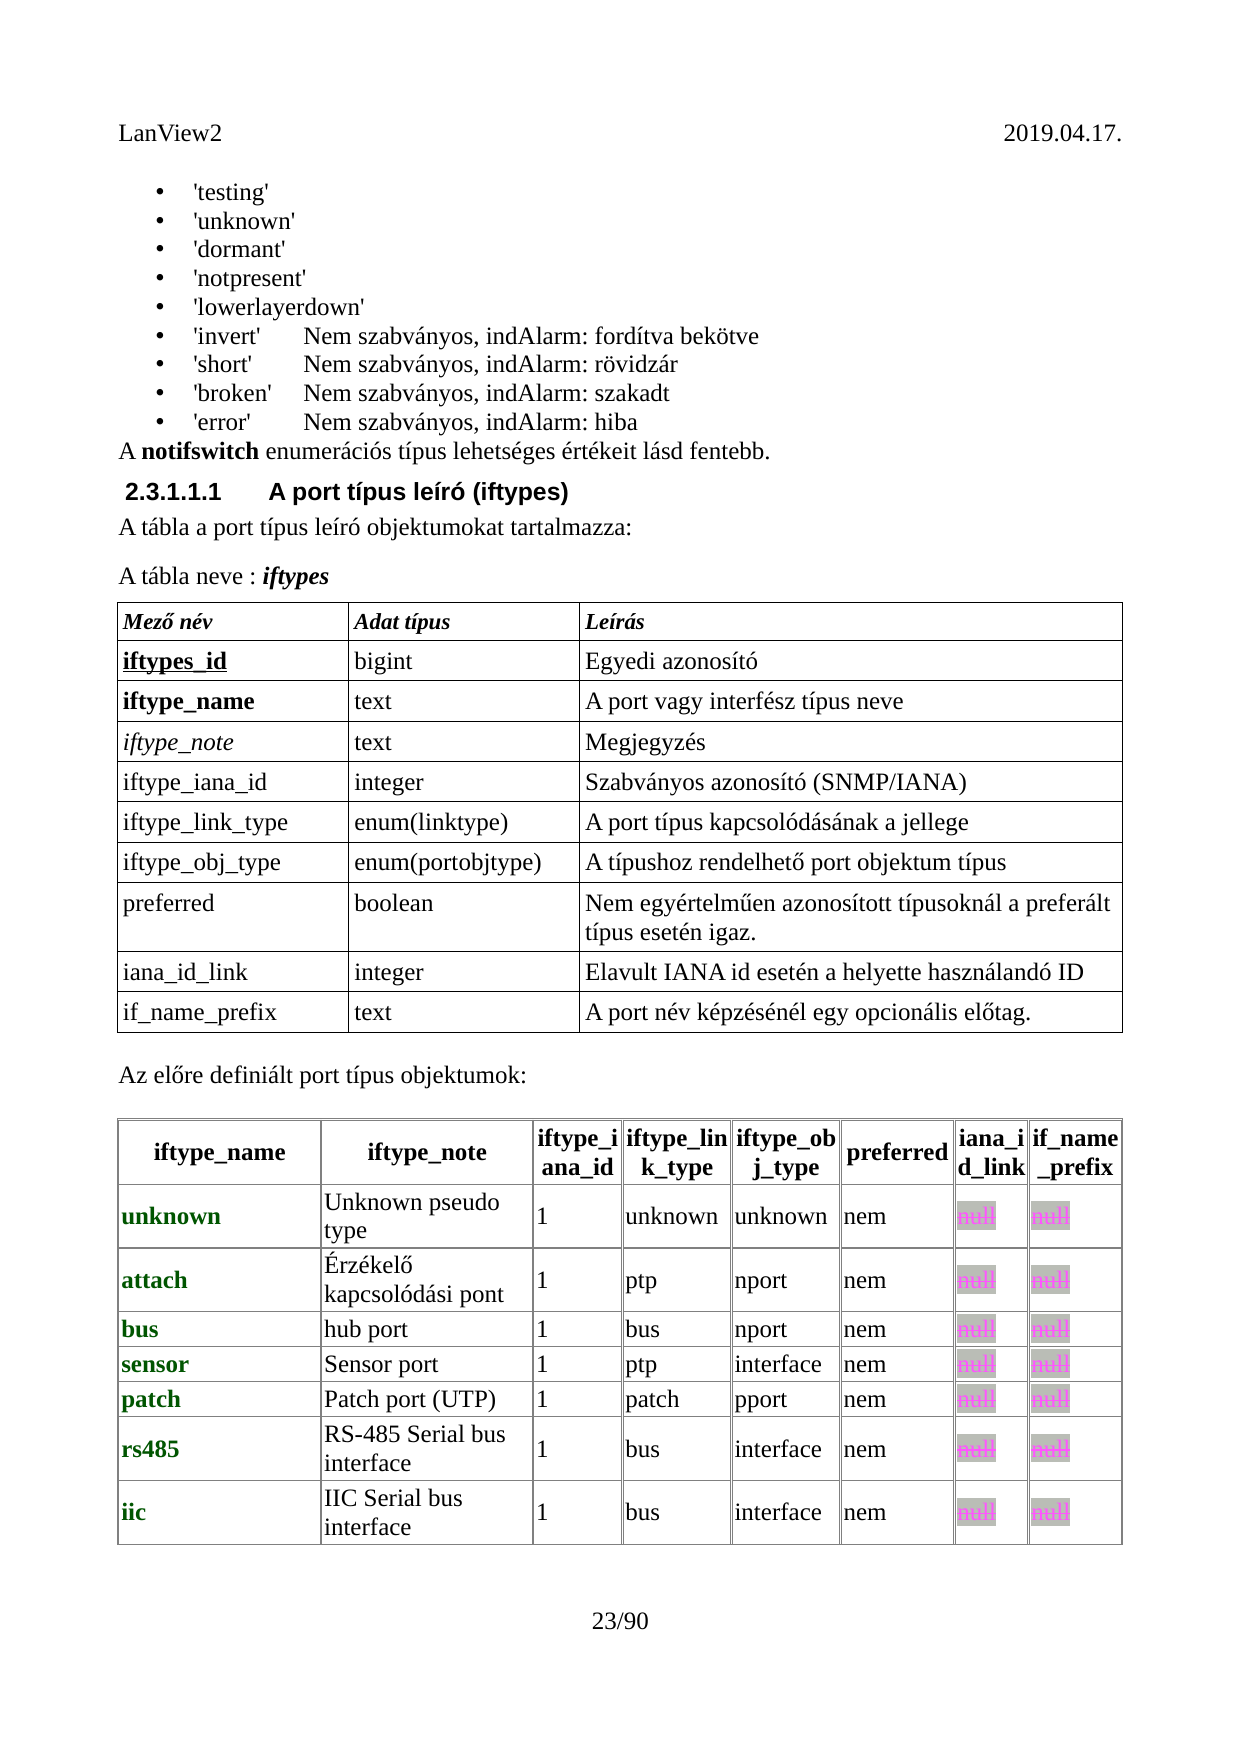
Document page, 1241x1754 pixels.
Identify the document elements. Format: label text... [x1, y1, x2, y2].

list 'broken' Nem szabványos, indAlarm: szakadt [156, 378, 1122, 407]
table_cell enum(portobjtype) [349, 843, 579, 882]
table_cell text [349, 681, 579, 721]
table_header iftype_link_type [624, 1121, 730, 1183]
table_cell Elavult IANA id esetén a helyette használandó ID [580, 952, 1122, 991]
table_cell null [1030, 1249, 1121, 1311]
table_cell rs485 [119, 1417, 320, 1480]
table_header Leírás [580, 603, 1122, 640]
table_cell bus [119, 1312, 320, 1346]
table_cell 1 [534, 1417, 621, 1480]
table_cell iftype_note [118, 722, 348, 761]
table_cell iftype_name [118, 681, 348, 721]
table_cell null [956, 1312, 1027, 1346]
table_cell iftype_iana_id [118, 762, 348, 801]
table_cell Unknown pseudo type [322, 1185, 532, 1247]
table_cell unknown [624, 1185, 730, 1247]
table_cell 1 [534, 1185, 621, 1247]
table_cell sensor [119, 1347, 320, 1381]
table_cell bus [624, 1481, 730, 1543]
table_cell RS-485 Serial bus interface [322, 1417, 532, 1480]
table_cell preferred [118, 883, 348, 951]
table_cell A port típus kapcsolódásának a jellege [580, 802, 1122, 842]
table_cell nem [842, 1312, 953, 1346]
table_cell nport [733, 1312, 839, 1346]
table_cell iic [119, 1481, 320, 1543]
table_cell boolean [349, 883, 579, 951]
table_cell Patch port (UTP) [322, 1382, 532, 1416]
table_cell unknown [733, 1185, 839, 1247]
table_cell iana_id_link [118, 952, 348, 991]
table_cell 1 [534, 1249, 621, 1311]
table_cell bigint [349, 641, 579, 680]
table_cell ptp [624, 1347, 730, 1381]
table_cell attach [119, 1249, 320, 1311]
table_cell bus [624, 1417, 730, 1480]
subtitle A port típus leíró (iftypes) [118, 477, 1122, 506]
table_cell nem [842, 1249, 953, 1311]
list 'error' Nem szabványos, indAlarm: hiba [156, 407, 1122, 436]
table_header if_name_prefix [1030, 1121, 1121, 1183]
text A notifswitch enumerációs típus lehetséges értékeit lásd fentebb. [118, 436, 1122, 464]
text A tábla a port típus leíró objektumokat tartalmazza: [118, 512, 1122, 541]
table_cell A típushoz rendelhető port objektum típus [580, 843, 1122, 882]
table_cell null [956, 1347, 1027, 1381]
table_cell nem [842, 1382, 953, 1416]
table_cell ptp [624, 1249, 730, 1311]
table_cell nem [842, 1481, 953, 1543]
list 'notpresent' [156, 263, 1122, 292]
table_cell null [1030, 1382, 1121, 1416]
table_cell null [956, 1249, 1027, 1311]
table_header iftype_iana_id [534, 1121, 621, 1183]
text A tábla neve : iftypes [118, 561, 1122, 590]
list 'lowerlayerdown' [156, 292, 1122, 321]
table_header Mező név [118, 603, 348, 640]
table_cell Sensor port [322, 1347, 532, 1381]
table_cell Nem egyértelműen azonosított típusoknál a preferált típus esetén igaz. [580, 883, 1122, 951]
table_cell patch [119, 1382, 320, 1416]
table_cell nem [842, 1417, 953, 1480]
table_cell Érzékelő kapcsolódási pont [322, 1249, 532, 1311]
table_cell bus [624, 1312, 730, 1346]
table_cell text [349, 992, 579, 1032]
table_cell Egyedi azonosító [580, 641, 1122, 680]
table_cell 1 [534, 1382, 621, 1416]
table_cell 1 [534, 1347, 621, 1381]
table_cell patch [624, 1382, 730, 1416]
table_cell null [956, 1185, 1027, 1247]
table_cell interface [733, 1481, 839, 1543]
table_cell 1 [534, 1481, 621, 1543]
table_cell null [1030, 1417, 1121, 1480]
list 'short' Nem szabványos, indAlarm: rövidzár [156, 349, 1122, 378]
table_header iftype_obj_type [733, 1121, 839, 1183]
table_cell iftype_link_type [118, 802, 348, 842]
table_cell enum(linktype) [349, 802, 579, 842]
table_cell A port vagy interfész típus neve [580, 681, 1122, 721]
table_cell nem [842, 1347, 953, 1381]
table_header iftype_note [322, 1121, 532, 1183]
table_header Adat típus [349, 603, 579, 640]
table_header iftype_name [119, 1121, 320, 1183]
table_cell null [956, 1417, 1027, 1480]
table_cell unknown [119, 1185, 320, 1247]
table_cell if_name_prefix [118, 992, 348, 1032]
table_cell null [956, 1382, 1027, 1416]
table_cell Megjegyzés [580, 722, 1122, 761]
table_cell null [956, 1481, 1027, 1543]
table_cell text [349, 722, 579, 761]
table_cell interface [733, 1417, 839, 1480]
table_cell null [1030, 1312, 1121, 1346]
table_cell null [1030, 1347, 1121, 1381]
table_cell nport [733, 1249, 839, 1311]
table_cell integer [349, 952, 579, 991]
list 'dormant' [156, 234, 1122, 263]
table_cell null [1030, 1185, 1121, 1247]
table_cell nem [842, 1185, 953, 1247]
table_cell hub port [322, 1312, 532, 1346]
list 'invert' Nem szabványos, indAlarm: fordítva bekötve [156, 321, 1122, 349]
table_cell 1 [534, 1312, 621, 1346]
table_cell integer [349, 762, 579, 801]
table_cell null [1030, 1481, 1121, 1543]
table_header iana_id_link [956, 1121, 1027, 1183]
list 'testing' [156, 177, 1122, 206]
text Az előre definiált port típus objektumok: [118, 1061, 1122, 1089]
table_header preferred [842, 1121, 953, 1183]
table_cell interface [733, 1347, 839, 1381]
table_cell pport [733, 1382, 839, 1416]
list 'unknown' [156, 206, 1122, 234]
table_cell iftype_obj_type [118, 843, 348, 882]
table_cell A port név képzésénél egy opcionális előtag. [580, 992, 1122, 1032]
table_cell IIC Serial bus interface [322, 1481, 532, 1543]
table_cell Szabványos azonosító (SNMP/IANA) [580, 762, 1122, 801]
table_cell iftypes_id [118, 641, 348, 680]
